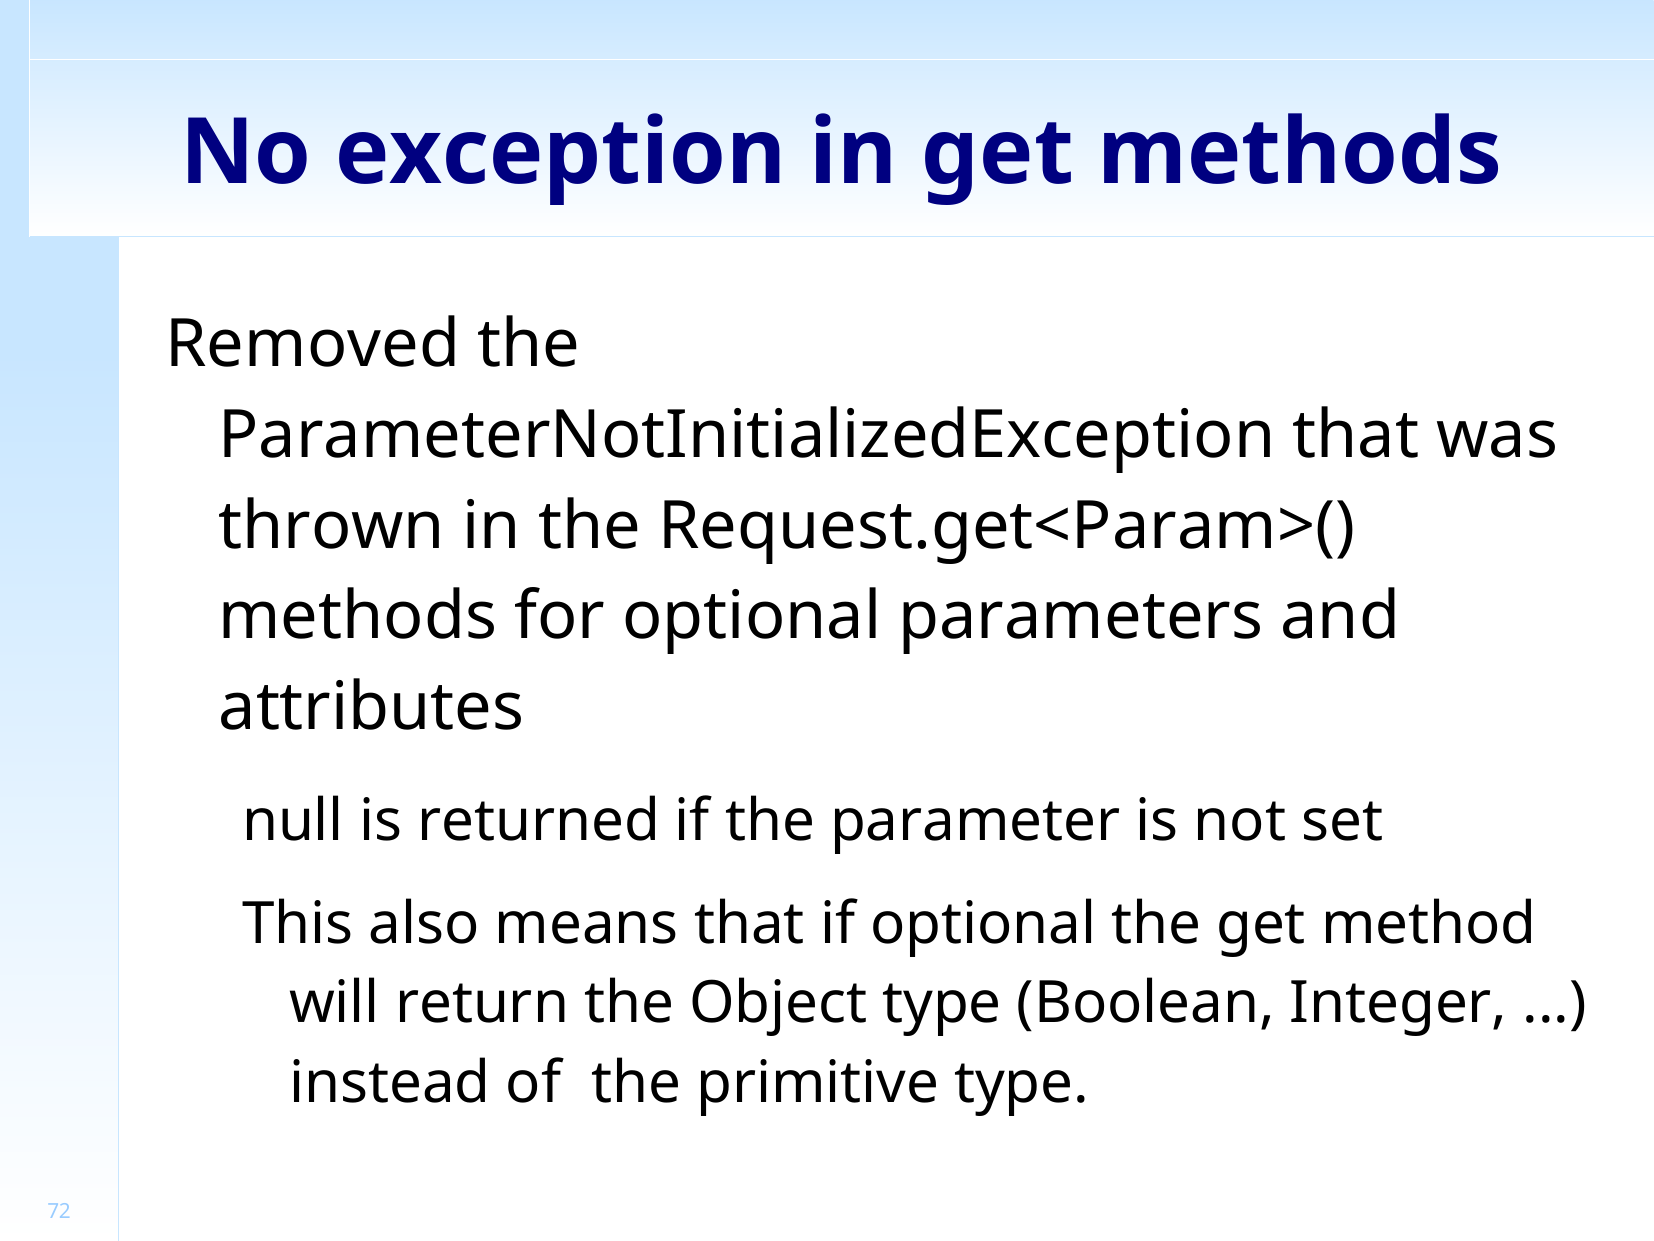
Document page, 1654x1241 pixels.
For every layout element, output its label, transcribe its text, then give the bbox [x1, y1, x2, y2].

list Removed the ParameterNotInitializedException that was thrown in the Request.get<Param>() methods for optional parameters and attributes null is returned if the parameter is not set This also means that if optional the get method will return the Object type (Boolean, Integer, ...) instead of the primitive type. [147, 295, 1625, 1182]
title No exception in get methods [29, 59, 1654, 237]
